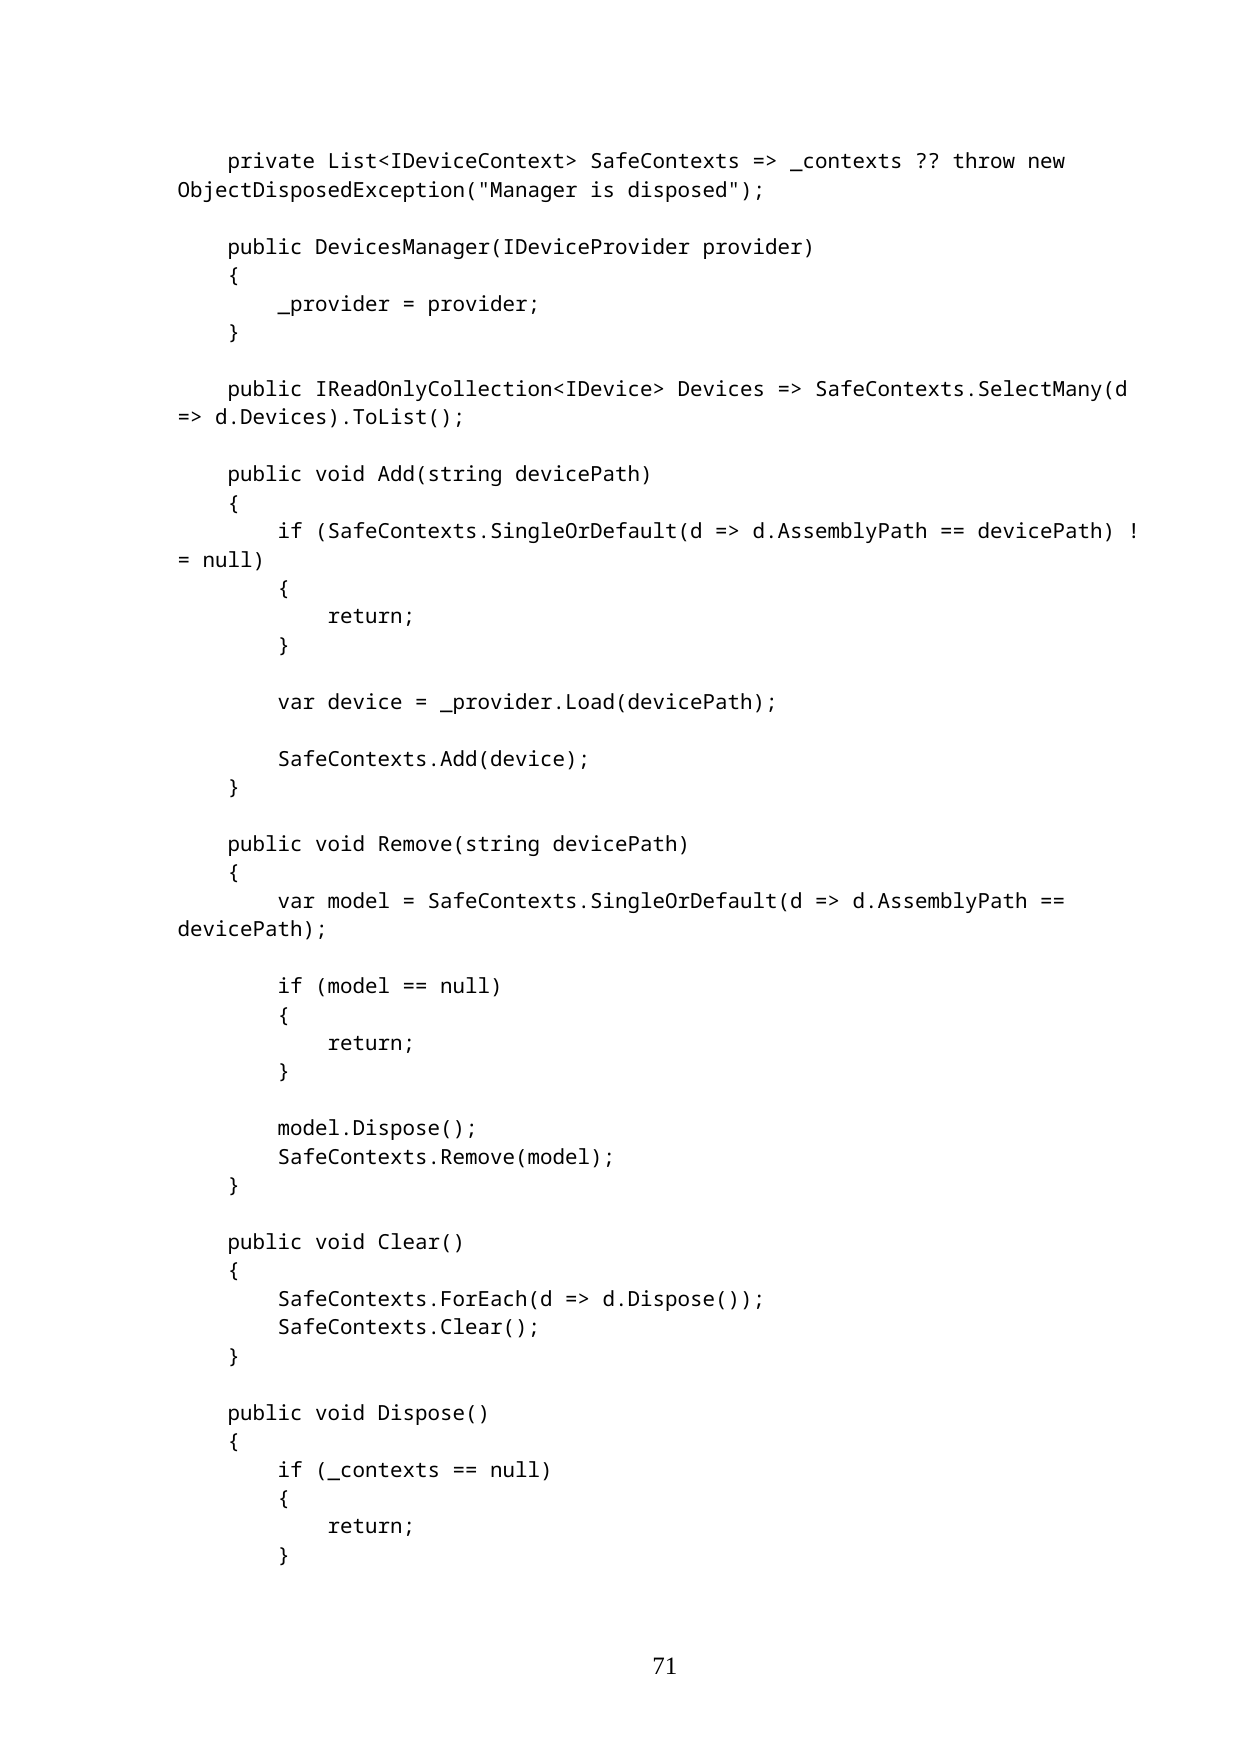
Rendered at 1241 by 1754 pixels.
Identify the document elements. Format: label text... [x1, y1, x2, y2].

table_header private List<IDeviceContext> SafeContexts => _contexts ?? throw new ObjectDisposedException("Manager is disposed"); public DevicesManager(IDeviceProvider provider) { _provider = provider; } public IReadOnlyCollection<IDevice> Devices => SafeContexts.SelectMany(d => d.Devices).ToList(); public void Add(string devicePath) { if (SafeContexts.SingleOrDefault(d => d.AssemblyPath == devicePath) != null) { return; } var device = _provider.Load(devicePath); SafeContexts.Add(device); } public void Remove(string devicePath) { var model = SafeContexts.SingleOrDefault(d => d.AssemblyPath == devicePath); if (model == null) { return; } model.Dispose(); SafeContexts.Remove(model); } public void Clear() { SafeContexts.ForEach(d => d.Dispose()); SafeContexts.Clear(); } public void Dispose() { if (_contexts == null) { return; } [177, 118, 1152, 1597]
